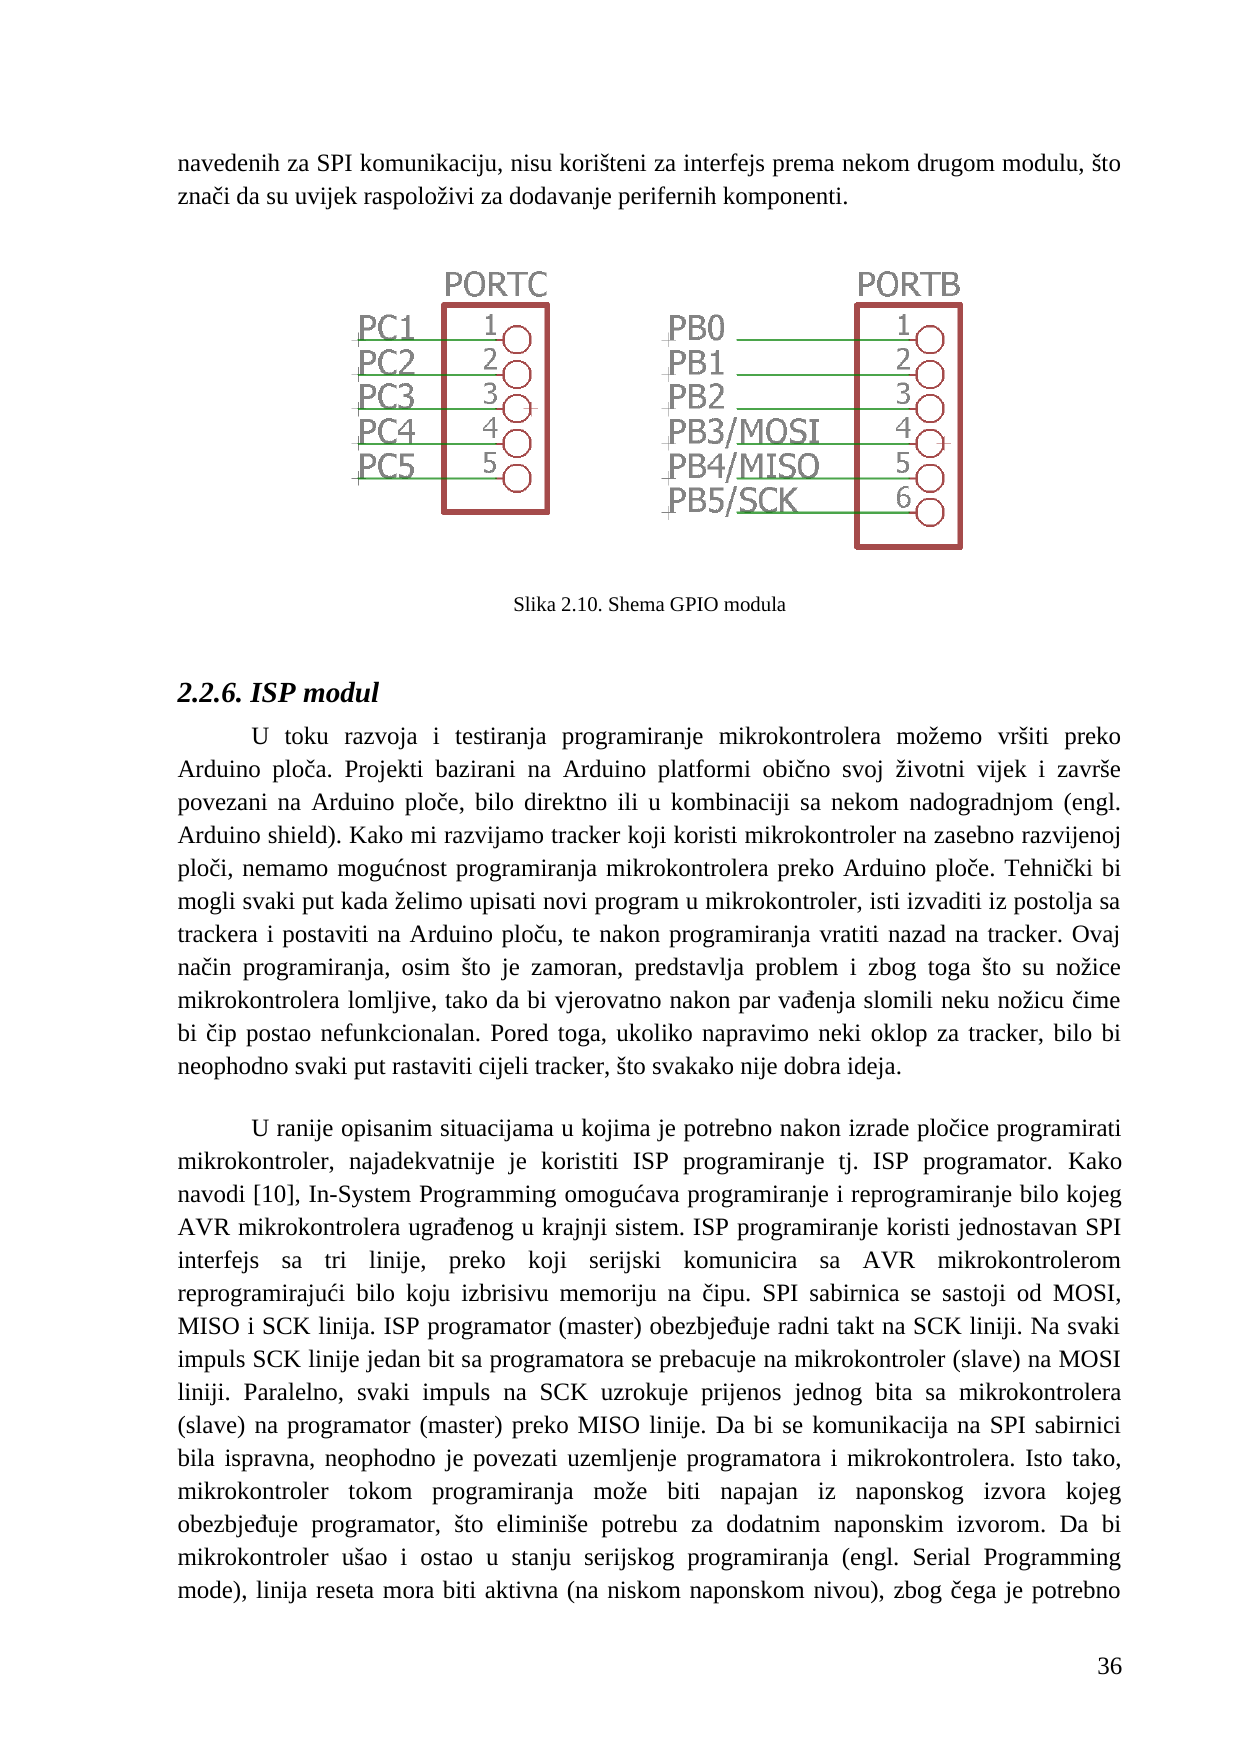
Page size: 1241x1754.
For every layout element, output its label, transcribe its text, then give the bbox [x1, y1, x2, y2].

text U ranije opisanim situacijama u kojima je potrebno nakon izrade pločice programirati mikrokontroler, najadekvatnije je koristiti ISP programiranje tj. ISP programator. Kako navodi [10], In-System Programming omogućava programiranje i reprogramiranje bilo kojeg AVR mikrokontrolera ugrađenog u krajnji sistem. ISP programiranje koristi jednostavan SPI interfejs sa tri linije, preko koji serijski komunicira sa AVR mikrokontrolerom reprogramirajući bilo koju izbrisivu memoriju na čipu. SPI sabirnica se sastoji od MOSI, MISO i SCK linija. ISP programator (master) obezbjeđuje radni takt na SCK liniji. Na svaki impuls SCK linije jedan bit sa programatora se prebacuje na mikrokontroler (slave) na MOSI liniji. Paralelno, svaki impuls na SCK uzrokuje prijenos jednog bita sa mikrokontrolera (slave) na programator (master) preko MISO linije. Da bi se komunikacija na SPI sabirnici bila ispravna, neophodno je povezati uzemljenje programatora i mikrokontrolera. Isto tako, mikrokontroler tokom programiranja može biti napajan iz naponskog izvora kojeg obezbjeđuje programator, što eliminiše potrebu za dodatnim naponskim izvorom. Da bi mikrokontroler ušao i ostao u stanju serijskog programiranja (engl. Serial Programming mode), linija reseta mora biti aktivna (na niskom naponskom nivou), zbog čega je potrebno [177, 1113, 1122, 1604]
subtitle 2.2.6. ISP modul [177, 676, 1122, 709]
text U toku razvoja i testiranja programiranje mikrokontrolera možemo vršiti preko Arduino ploča. Projekti bazirani na Arduino platformi obično svoj životni vijek i završe povezani na Arduino ploče, bilo direktno ili u kombinaciji sa nekom nadogradnjom (engl. Arduino shield). Kako mi razvijamo tracker koji koristi mikrokontroler na zasebno razvijenoj ploči, nemamo mogućnost programiranja mikrokontrolera preko Arduino ploče. Tehnički bi mogli svaki put kada želimo upisati novi program u mikrokontroler, isti izvaditi iz postolja sa trackera i postaviti na Arduino ploču, te nakon programiranja vratiti nazad na tracker. Ovaj način programiranja, osim što je zamoran, predstavlja problem i zbog toga što su nožice mikrokontrolera lomljive, tako da bi vjerovatno nakon par vađenja slomili neku nožicu čime bi čip postao nefunkcionalan. Pored toga, ukoliko napravimo neki oklop za tracker, bilo bi neophodno svaki put rastaviti cijeli tracker, što svakako nije dobra ideja. [177, 721, 1122, 1080]
picture [313, 246, 986, 564]
text Slika 2.10. Shema GPIO modula [177, 592, 1122, 616]
text navedenih za SPI komunikaciju, nisu korišteni za interfejs prema nekom drugom modulu, što znači da su uvijek raspoloživi za dodavanje perifernih komponenti. [177, 148, 1122, 209]
